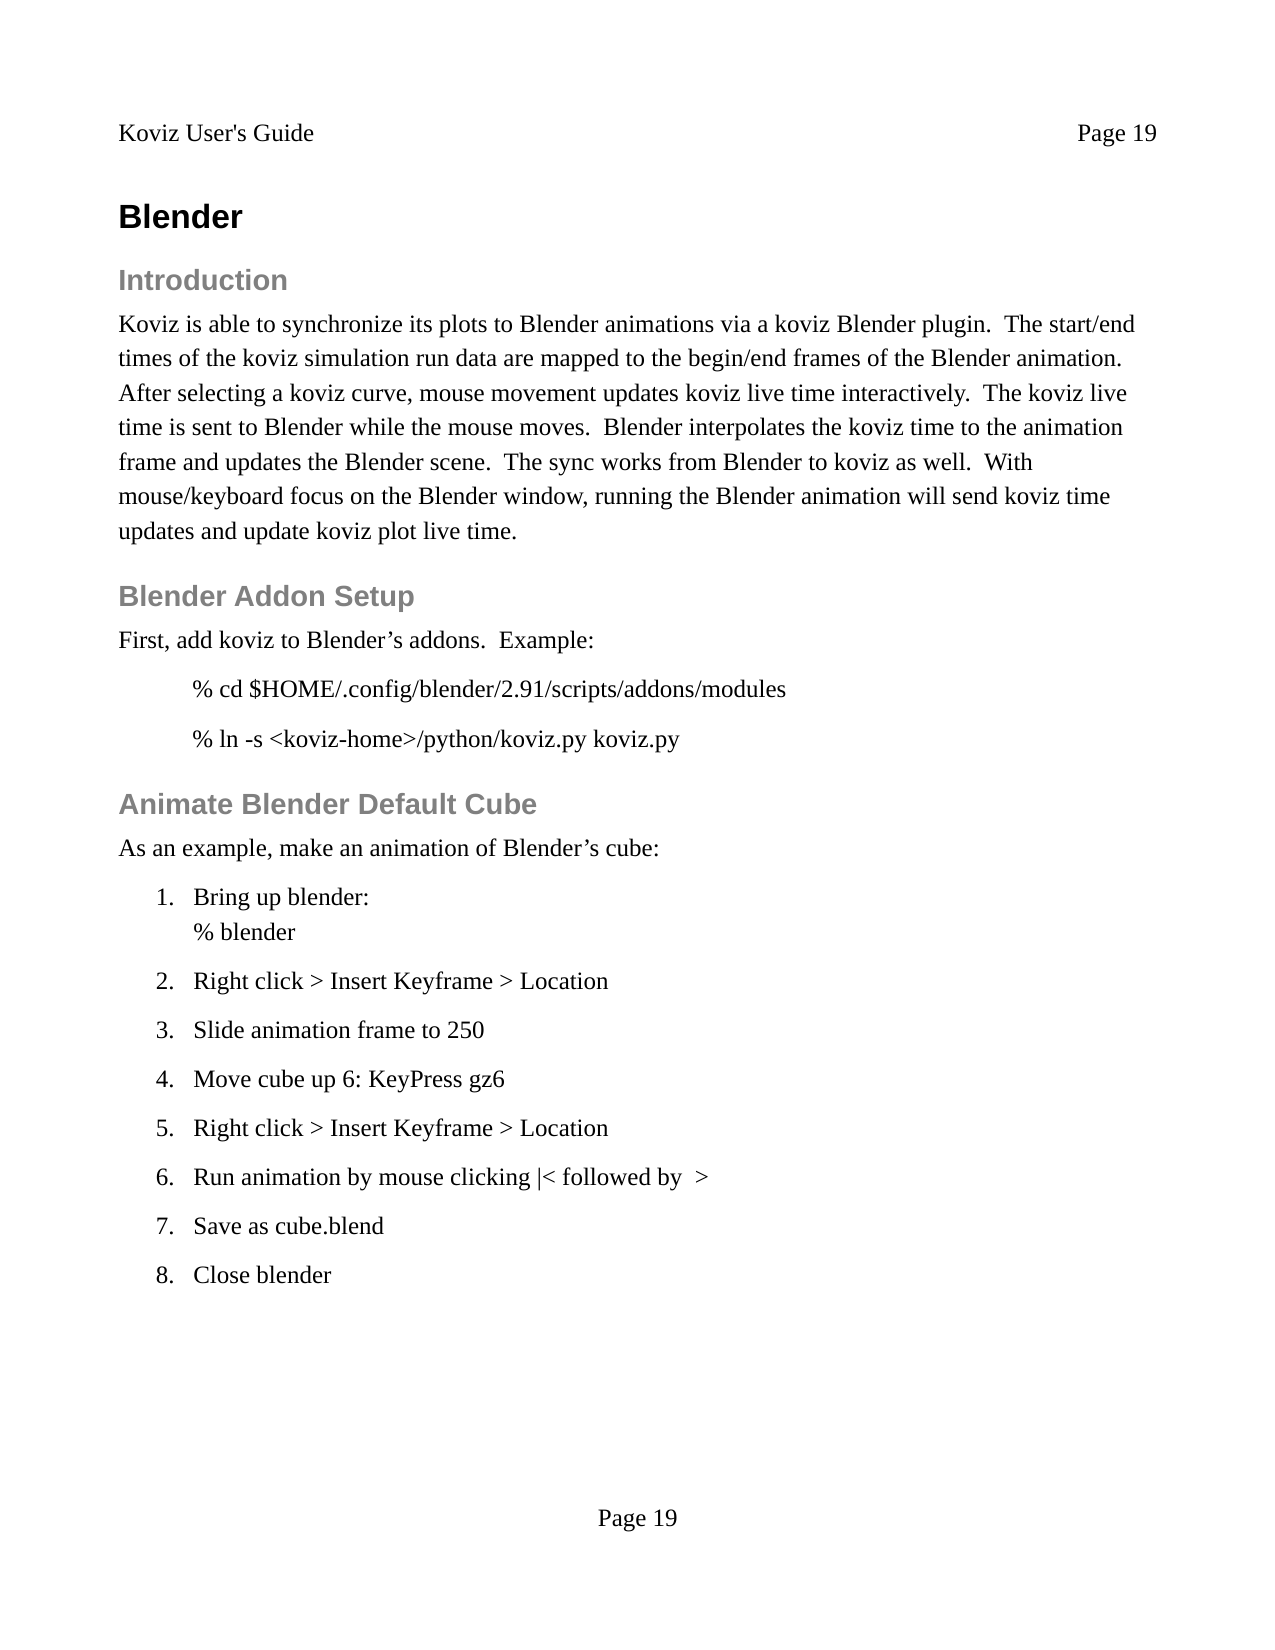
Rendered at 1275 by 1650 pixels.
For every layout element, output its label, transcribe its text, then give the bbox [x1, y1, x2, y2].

subtitle Blender Addon Setup [118, 579, 1157, 613]
subtitle Introduction [118, 263, 1157, 296]
subtitle Blender [118, 197, 1157, 236]
list Slide animation frame to 250 [156, 1015, 1157, 1044]
text % ln -s <koviz-home>/python/koviz.py koviz.py [192, 724, 1157, 752]
text As an example, make an animation of Blender’s cube: [118, 833, 1157, 862]
list Bring up blender: % blender [156, 882, 1157, 946]
list Close blender [156, 1260, 1157, 1289]
list Run animation by mouse clicking |< followed by > [156, 1162, 1157, 1191]
list Save as cube.blend [156, 1211, 1157, 1240]
text Koviz is able to synchronize its plots to Blender animations via a koviz Blender plugin. The start/end times of the koviz simulation run data are mapped to the begin/end frames of the Blender animation. After selecting a koviz curve, mouse movement updates koviz live time interactively. The koviz live time is sent to Blender while the mouse moves. Blender interpolates the koviz time to the animation frame and updates the Blender scene. The sync works from Blender to koviz as well. With mouse/keyboard focus on the Blender window, running the Blender animation will send koviz time updates and update koviz plot live time. [118, 309, 1157, 544]
text First, add koviz to Blender’s addons. Example: [118, 626, 1157, 654]
list Right click > Insert Keyframe > Location [156, 1113, 1157, 1142]
list Move cube up 6: KeyPress gz6 [156, 1064, 1157, 1093]
text % cd $HOME/.config/blender/2.91/scripts/addons/modules [192, 674, 1157, 703]
subtitle Animate Blender Default Cube [118, 787, 1157, 821]
list Right click > Insert Keyframe > Location [156, 966, 1157, 995]
